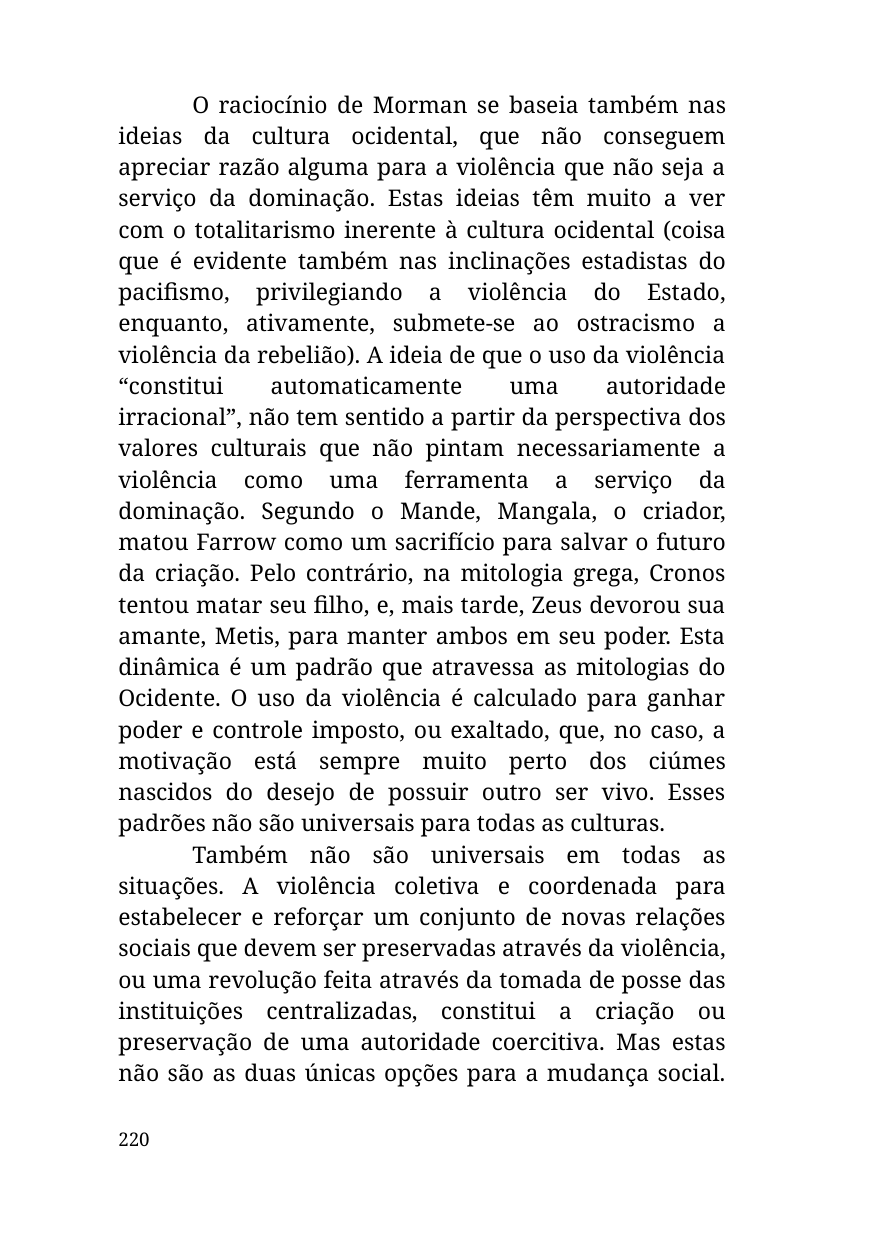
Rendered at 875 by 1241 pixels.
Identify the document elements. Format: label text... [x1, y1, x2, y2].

text O raciocínio de Morman se baseia também nas ideias da cultura ocidental, que não conseguem apreciar razão alguma para a violência que não seja a serviço da dominação. Estas ideias têm muito a ver com o totalitarismo inerente à cultura ocidental (coisa que é evidente também nas inclinações estadistas do pacifismo, privilegiando a violência do Estado, enquanto, ativamente, submete-se ao ostracismo a violência da rebelião). A ideia de que o uso da violência “constitui automaticamente uma autoridade irracional”, não tem sentido a partir da perspectiva dos valores culturais que não pintam necessariamente a violência como uma ferramenta a serviço da dominação. Segundo o Mande, Mangala, o criador, matou Farrow como um sacrifício para salvar o futuro da criação. Pelo contrário, na mitologia grega, Cronos tentou matar seu filho, e, mais tarde, Zeus devorou sua amante, Metis, para manter ambos em seu poder. Esta dinâmica é um padrão que atravessa as mitologias do Ocidente. O uso da violência é calculado para ganhar poder e controle imposto, ou exaltado, que, no caso, a motivação está sempre muito perto dos ciúmes nascidos do desejo de possuir outro ser vivo. Esses padrões não são universais para todas as culturas. [118, 88, 726, 838]
text Também não são universais em todas as situações. A violência coletiva e coordenada para estabelecer e reforçar um conjunto de novas relações sociais que devem ser preservadas através da violência, ou uma revolução feita através da tomada de posse das instituições centralizadas, constitui a criação ou preservação de uma autoridade coercitiva. Mas estas não são as duas únicas opções para a mudança social. [118, 838, 726, 1088]
